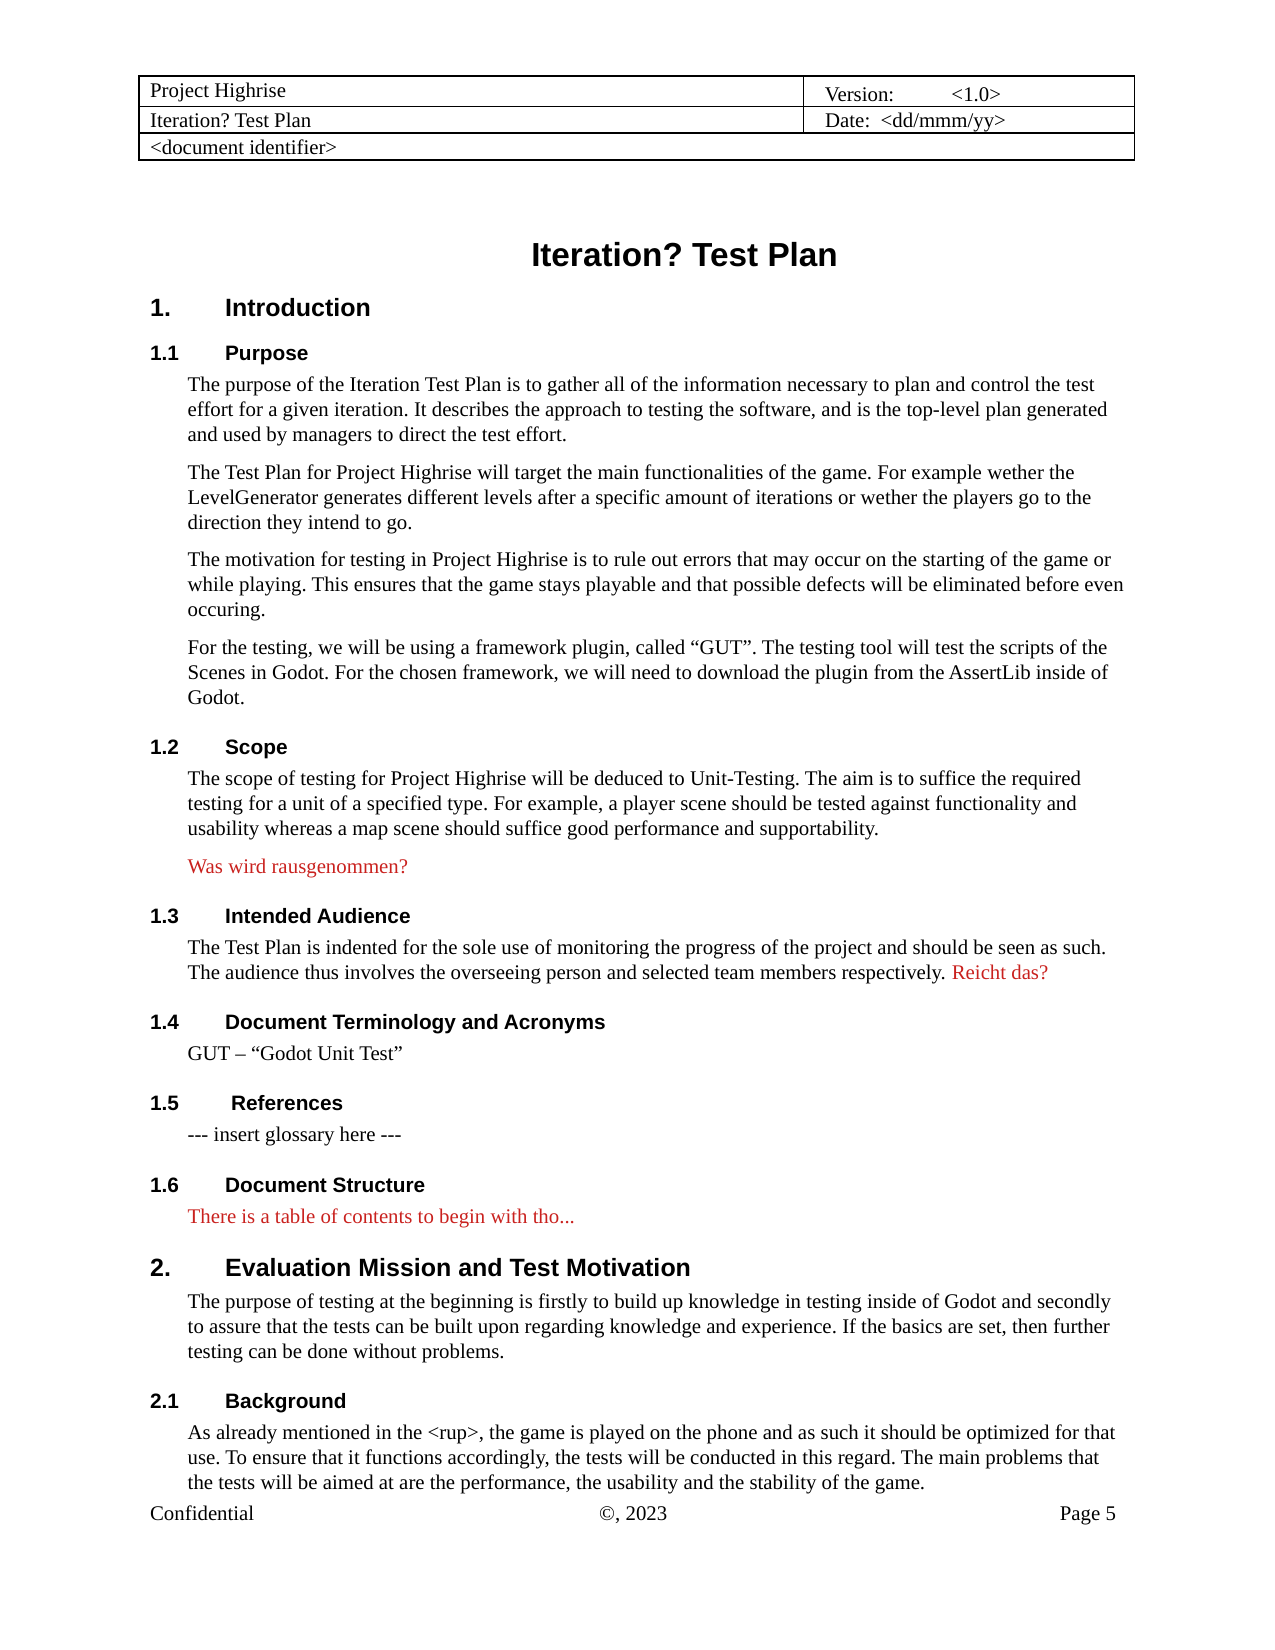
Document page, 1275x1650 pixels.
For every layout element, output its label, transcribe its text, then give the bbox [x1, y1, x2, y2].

title Iteration? Test Plan [197, 235, 1125, 274]
subtitle Evaluation Mission and Test Motivation [150, 1253, 1125, 1281]
subtitle Scope [150, 734, 1125, 759]
subtitle Document Terminology and Acronyms [150, 1009, 1125, 1034]
subtitle Purpose [150, 340, 1125, 365]
text The scope of testing for Project Highrise will be deduced to Unit-Testing. The aim is to suffice the required testing for a unit of a specified type. For example, a player scene should be tested against functionality and usability whereas a map scene should suffice good performance and supportability. [187, 765, 1125, 840]
text For the testing, we will be using a framework plugin, called “GUT”. The testing tool will test the scripts of the Scenes in Godot. For the chosen framework, we will need to download the plugin from the AssertLib inside of Godot. [187, 634, 1125, 709]
subtitle References [150, 1090, 1125, 1115]
text --- insert glossary here --- [187, 1121, 1125, 1146]
text The purpose of the Iteration Test Plan is to gather all of the information necessary to plan and control the test effort for a given iteration. It describes the approach to testing the software, and is the top-level plan generated and used by managers to direct the test effort. [187, 371, 1125, 446]
subtitle Intended Audience [150, 903, 1125, 928]
text The Test Plan for Project Highrise will target the main functionalities of the game. For example wether the LevelGenerator generates different levels after a specific amount of iterations or wether the players go to the direction they intend to go. [187, 459, 1125, 534]
text The Test Plan is indented for the sole use of monitoring the progress of the project and should be seen as such. The audience thus involves the overseeing person and selected team members respectively. Reicht das? [187, 934, 1125, 984]
text Was wird rausgenommen? [187, 853, 1125, 878]
text As already mentioned in the <rup>, the game is played on the phone and as such it should be optimized for that use. To ensure that it functions accordingly, the tests will be conducted in this regard. The main problems that the tests will be aimed at are the performance, the usability and the stability of the game. [187, 1419, 1125, 1494]
text The purpose of testing at the beginning is firstly to build up knowledge in testing inside of Godot and secondly to assure that the tests can be built upon regarding knowledge and experience. If the basics are set, then further testing can be done without problems. [187, 1288, 1125, 1363]
text There is a table of contents to begin with tho... [187, 1203, 1125, 1228]
subtitle Introduction [150, 293, 1125, 321]
subtitle Document Structure [150, 1171, 1125, 1196]
text The motivation for testing in Project Highrise is to rule out errors that may occur on the starting of the game or while playing. This ensures that the game stays playable and that possible defects will be eliminated before even occuring. [187, 546, 1125, 621]
subtitle Background [150, 1388, 1125, 1413]
text GUT – “Godot Unit Test” [187, 1040, 1125, 1065]
